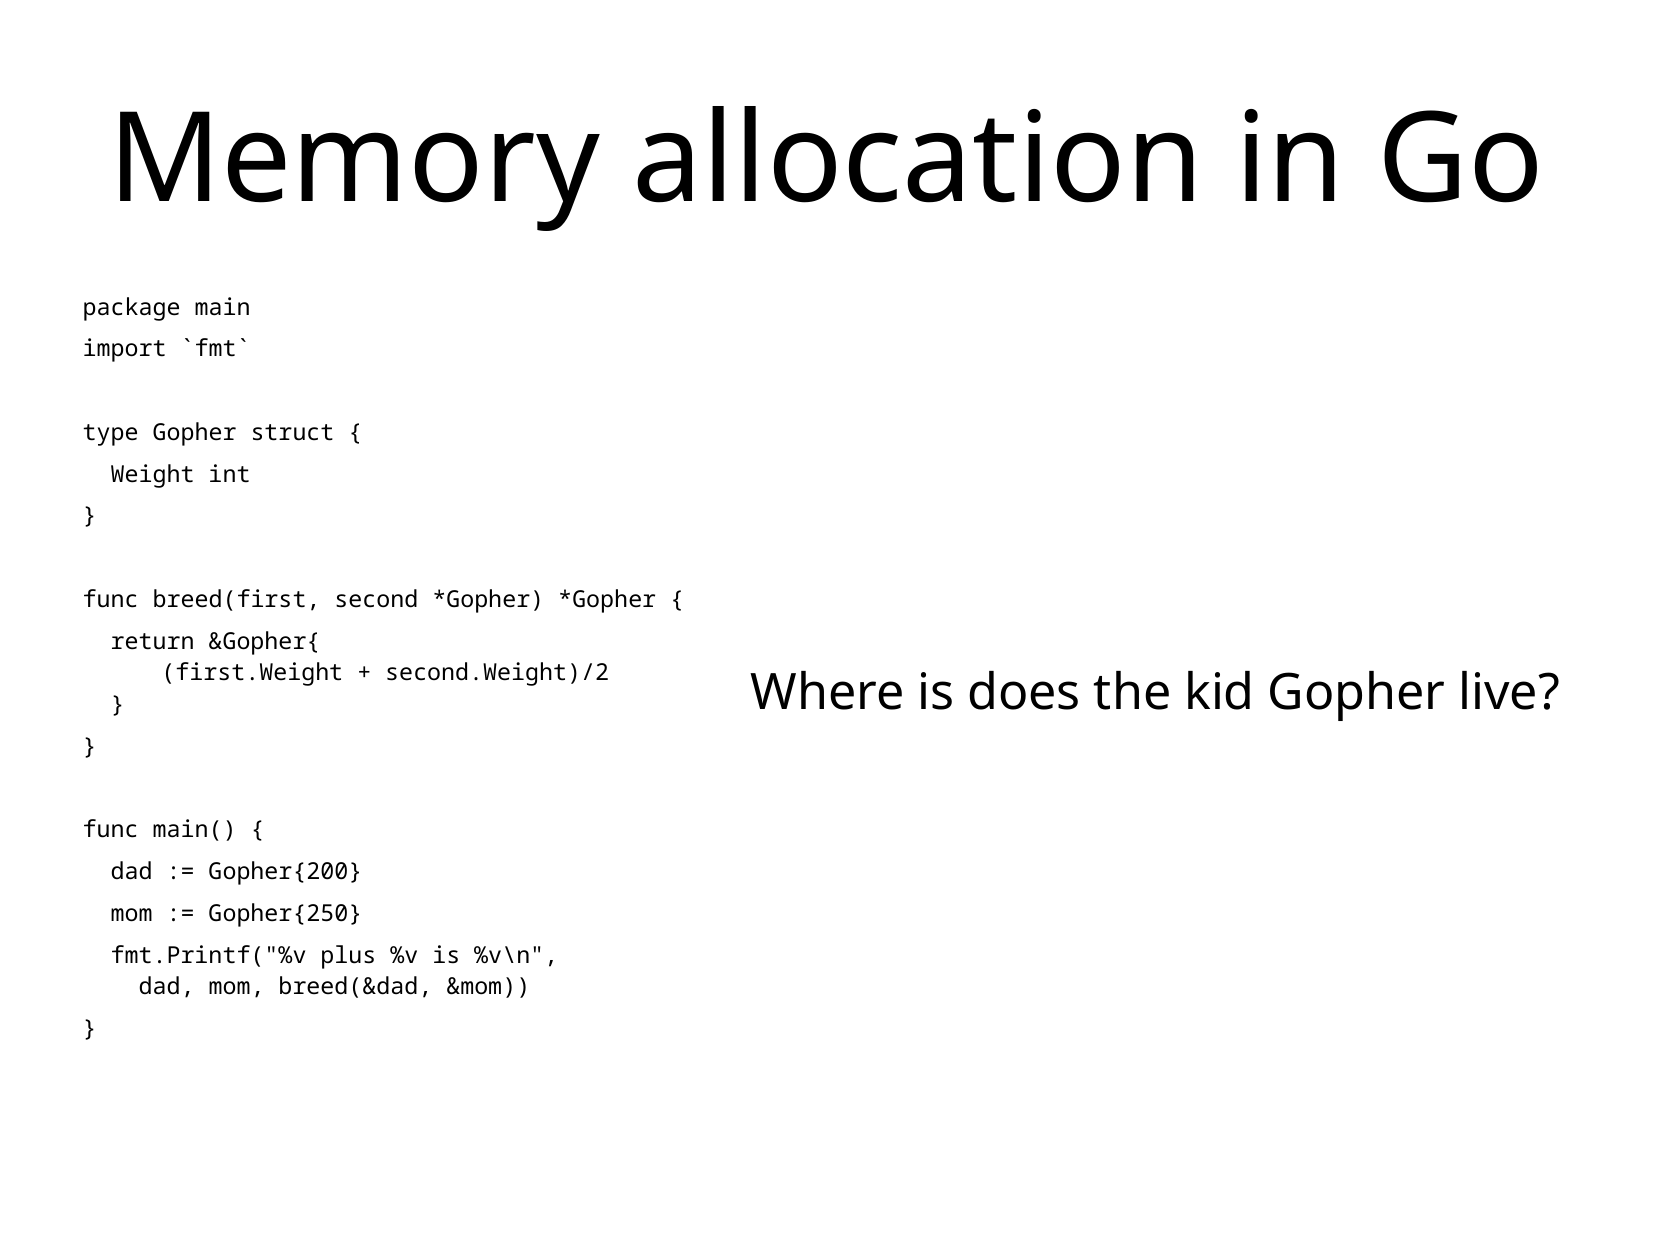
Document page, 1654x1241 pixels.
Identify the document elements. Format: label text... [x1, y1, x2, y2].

title Memory allocation in Go [82, 49, 1571, 257]
list Where is does the kid Gopher live? [735, 655, 1577, 766]
list package main import `fmt` type Gopher struct { Weight int } func breed(first, second *Gopher) *Gopher { return &Gopher{ (first.Weight + second.Weight)/2 } } func main() { dad := Gopher{200} mom := Gopher{250} fmt.Printf("%v plus %v is %v\n", dad, mom, breed(&dad, &mom)) } [82, 290, 809, 1066]
